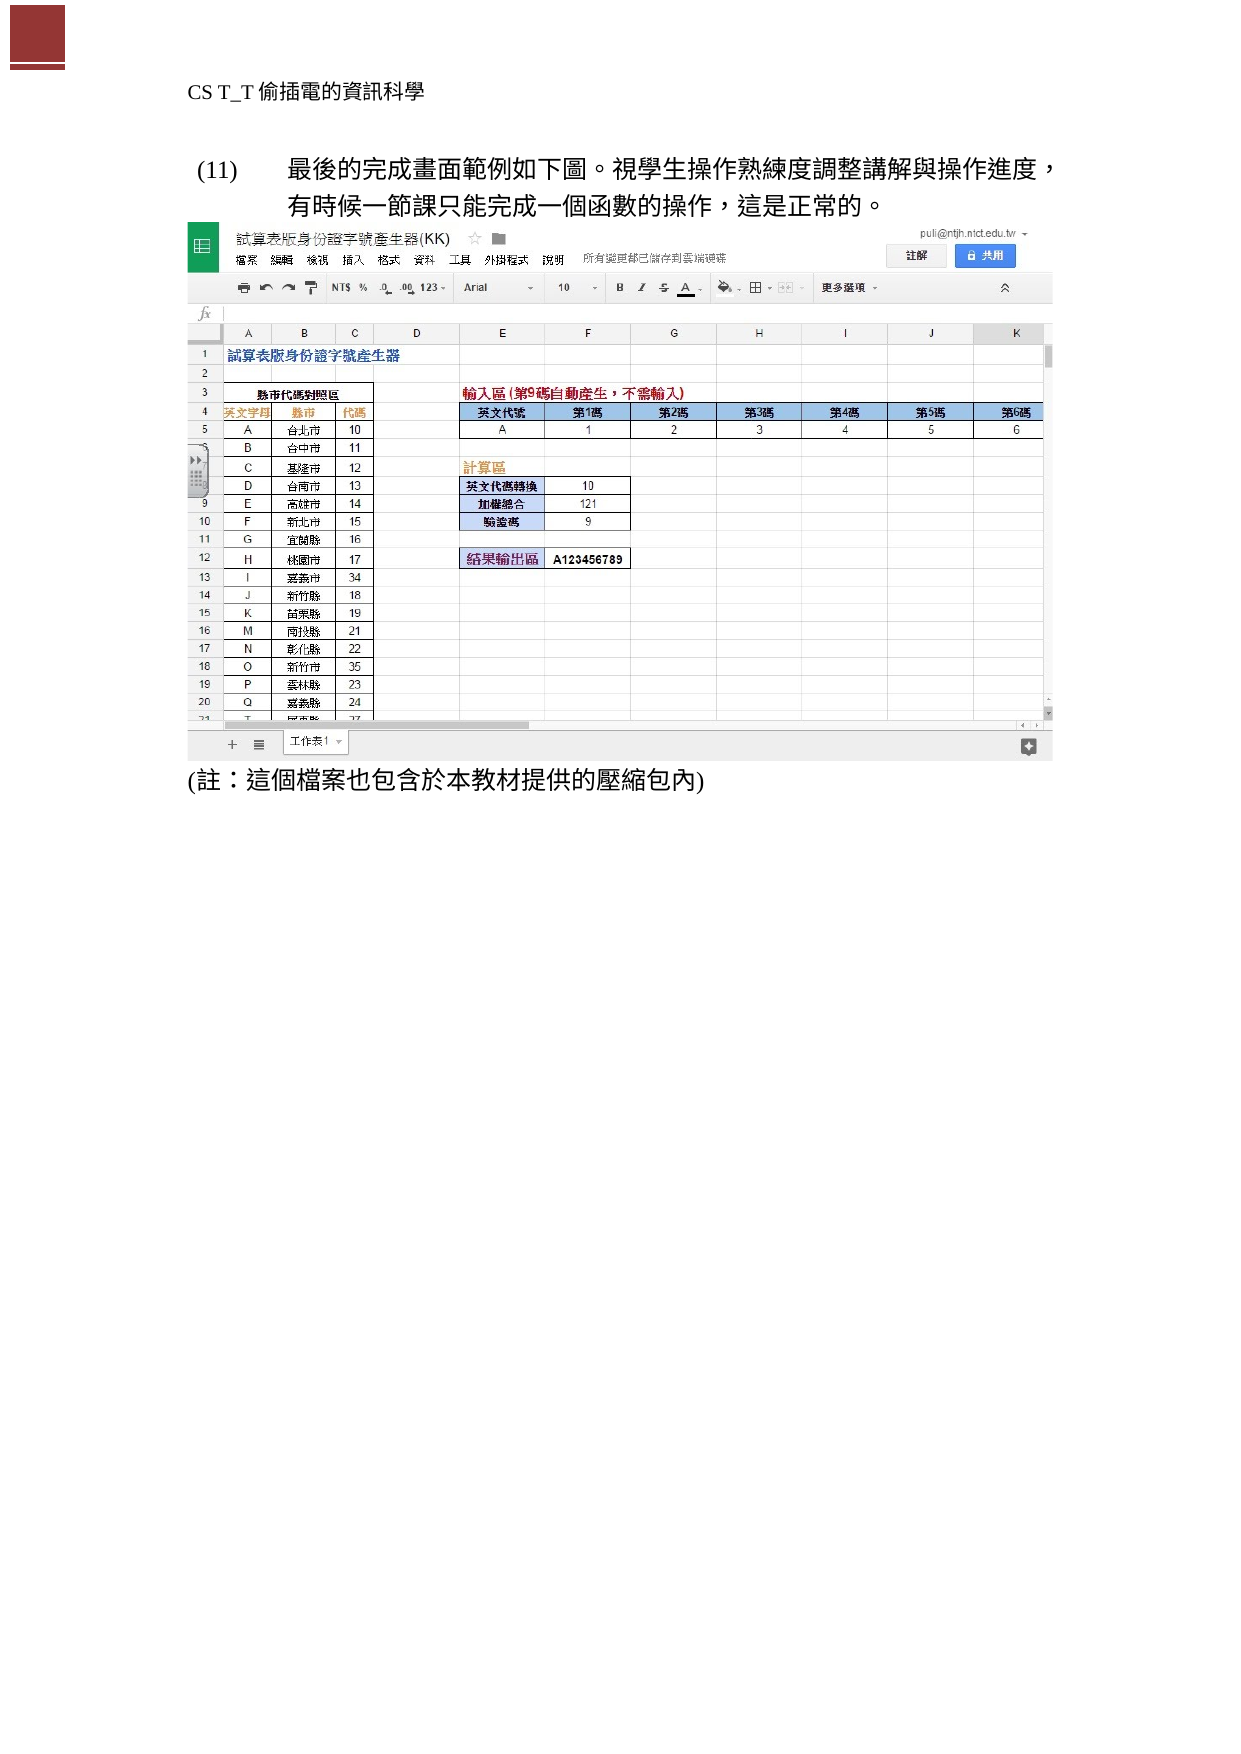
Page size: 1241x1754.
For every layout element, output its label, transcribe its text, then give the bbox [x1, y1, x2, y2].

picture [187, 222, 1053, 761]
text (註：這個檔案也包含於本教材提供的壓縮包內) [187, 761, 1053, 797]
list 最後的完成畫面範例如下圖。視學生操作熟練度調整講解與操作進度，有時候一節課只能完成一個函數的操作，這是正常的。 [237, 150, 1053, 222]
